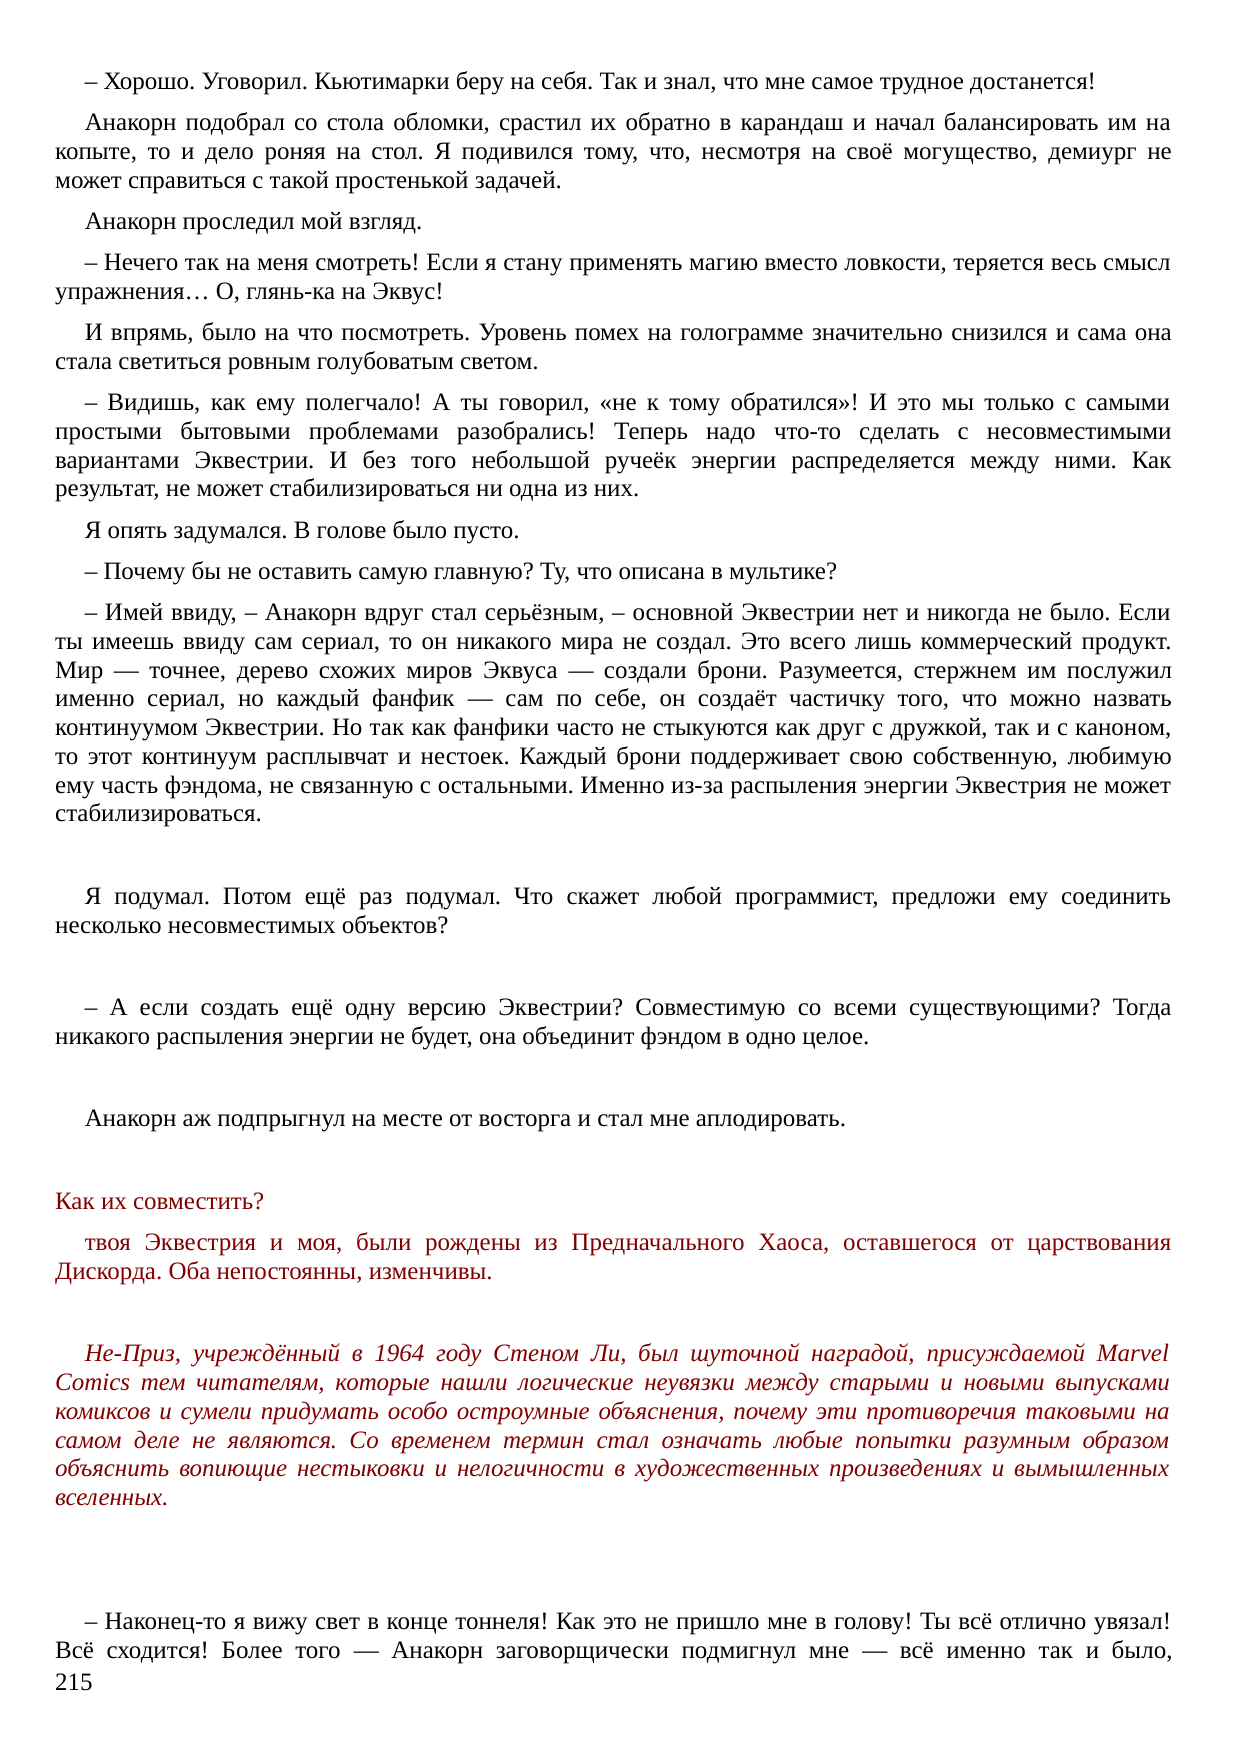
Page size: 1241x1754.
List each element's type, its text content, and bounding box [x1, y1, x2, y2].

text И впрямь, было на что посмотреть. Уровень помех на голограмме значительно снизился и сама она стала светиться ровным голубоватым светом. [55, 317, 1173, 375]
text твоя Эквестрия и моя, были рождены из Предначального Хаоса, оставшегося от царствования Дискорда. Оба непостоянны, изменчивы. [55, 1227, 1173, 1285]
text – А если создать ещё одну версию Эквестрии? Совместимую со всеми существующими? Тогда никакого распыления энергии не будет, она объединит фэндом в одно целое. [55, 992, 1173, 1050]
text Анакорн подобрал со стола обломки, срастил их обратно в карандаш и начал балансировать им на копыте, то и дело роняя на стол. Я подивился тому, что, несмотря на своё могущество, демиург не может справиться с такой простенькой задачей. [55, 107, 1173, 193]
text – Наконец-то я вижу свет в конце тоннеля! Как это не пришло мне в голову! Ты всё отлично увязал! Всё сходится! Более того — Анакорн заговорщически подмигнул мне — всё именно так и было, [55, 1606, 1173, 1663]
text Я подумал. Потом ещё раз подумал. Что скажет любой программист, предложи ему соединить несколько несовместимых объектов? [55, 881, 1173, 938]
text Как их совместить? [55, 1186, 1173, 1215]
text – Нечего так на меня смотреть! Если я стану применять магию вместо ловкости, теряется весь смысл упражнения… О, глянь-ка на Эквус! [55, 247, 1173, 305]
text Не-Приз, учреждённый в 1964 году Стеном Ли, был шуточной наградой, присуждаемой Marvel Comics тем читателям, которые нашли логические неувязки между старыми и новыми выпусками комиксов и сумели придумать особо остроумные объяснения, почему эти противоречия таковыми на самом деле не являются. Со временем термин стал означать любые попытки разумным образом объяснить вопиющие нестыковки и нелогичности в художественных произведениях и вымышленных вселенных. [55, 1338, 1173, 1511]
text Анакорн аж подпрыгнул на месте от восторга и стал мне аплодировать. [55, 1103, 1173, 1132]
text Я опять задумался. В голове было пусто. [55, 515, 1173, 543]
text – Видишь, как ему полегчало! А ты говорил, «не к тому обратился»! И это мы только с самыми простыми бытовыми проблемами разобрались! Теперь надо что-то сделать с несовместимыми вариантами Эквестрии. И без того небольшой ручеёк энергии распределяется между ними. Как результат, не может стабилизироваться ни одна из них. [55, 387, 1173, 502]
text – Хорошо. Уговорил. Кьютимарки беру на себя. Так и знал, что мне самое трудное достанется! [55, 66, 1173, 95]
text – Почему бы не оставить самую главную? Ту, что описана в мультике? [55, 556, 1173, 585]
text Анакорн проследил мой взгляд. [55, 206, 1173, 235]
text – Имей ввиду, – Анакорн вдруг стал серьёзным, – основной Эквестрии нет и никогда не было. Если ты имеешь ввиду сам сериал, то он никакого мира не создал. Это всего лишь коммерческий продукт. Мир — точнее, дерево схожих миров Эквуса — создали брони. Разумеется, стержнем им послужил именно сериал, но каждый фанфик — сам по себе, он создаёт частичку того, что можно назвать континуумом Эквестрии. Но так как фанфики часто не стыкуются как друг с дружкой, так и с каноном, то этот континуум расплывчат и нестоек. Каждый брони поддерживает свою собственную, любимую ему часть фэндома, не связанную с остальными. Именно из-за распыления энергии Эквестрия не может стабилизироваться. [55, 597, 1173, 827]
